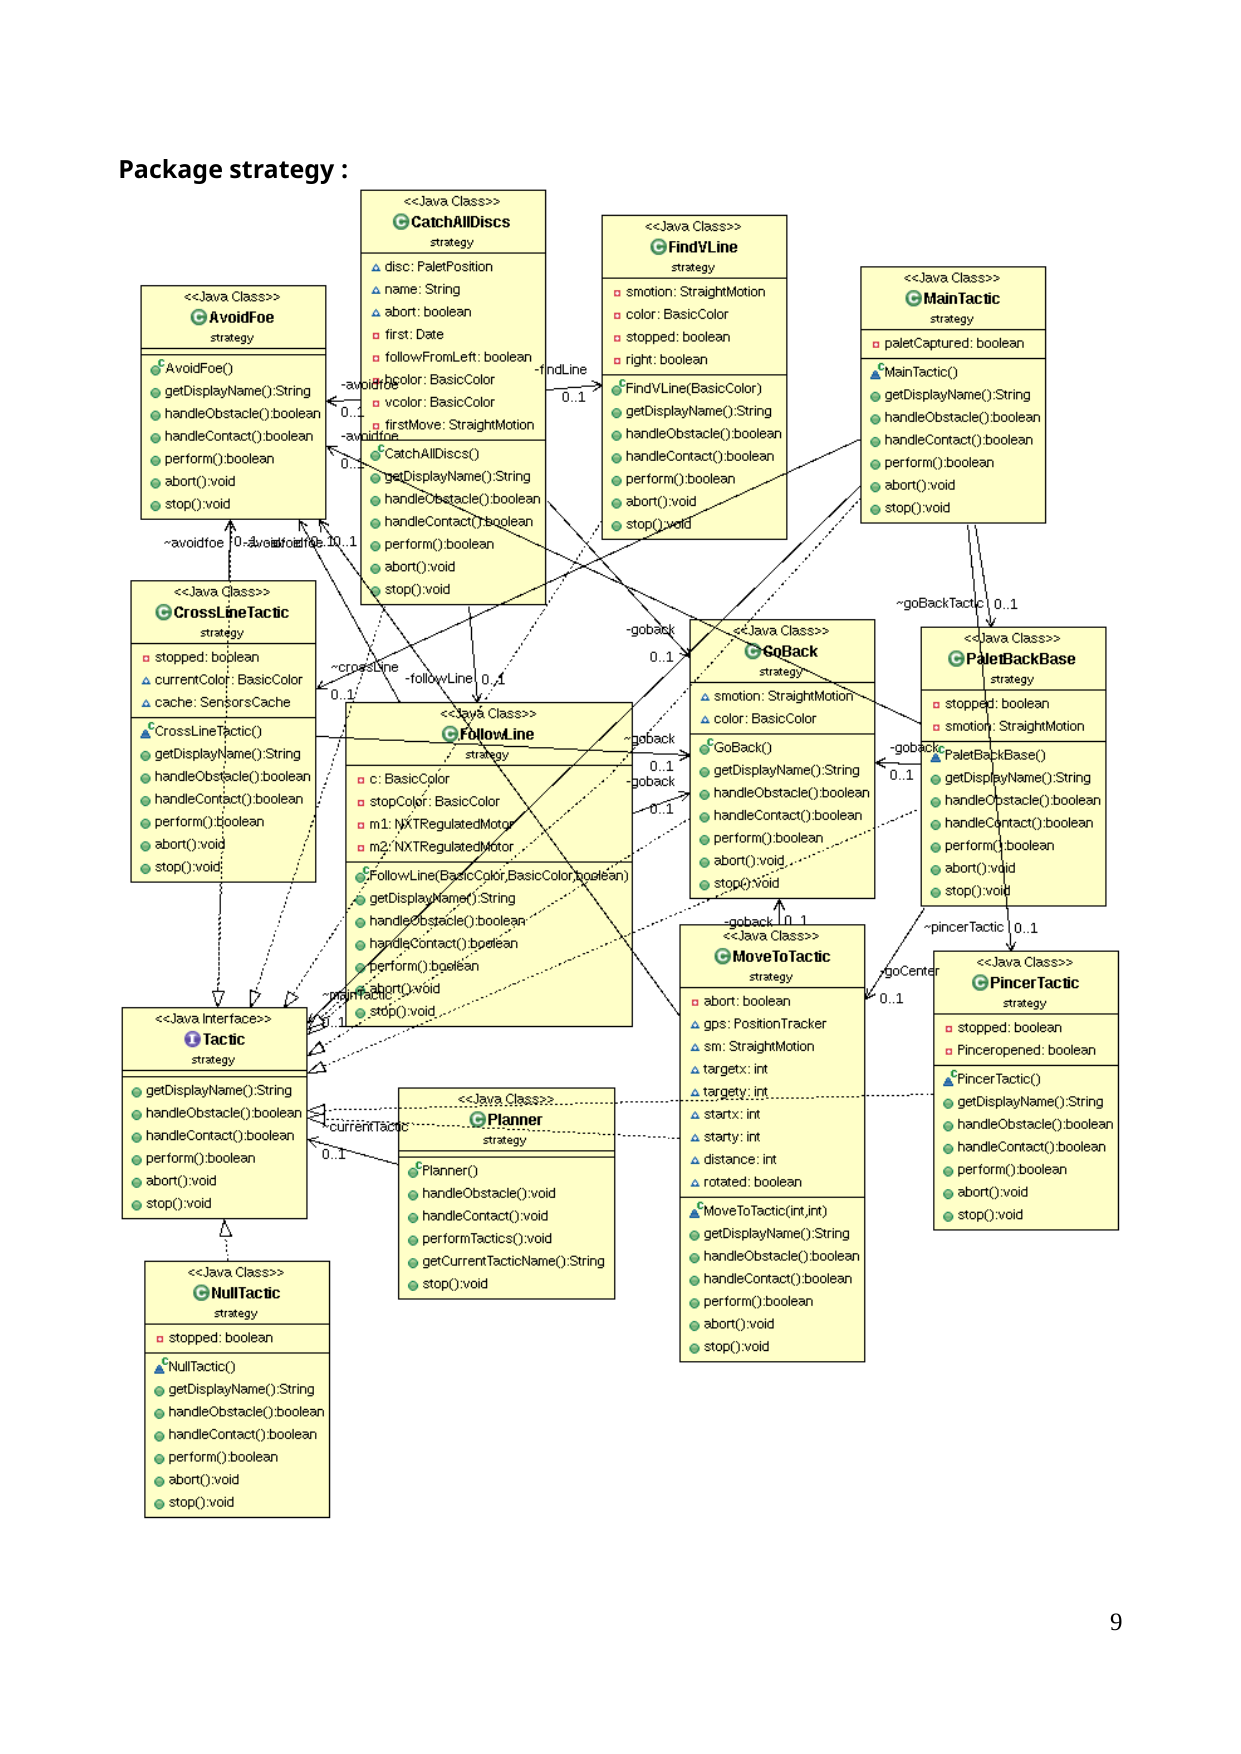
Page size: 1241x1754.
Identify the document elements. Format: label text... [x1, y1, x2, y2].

picture [118, 186, 1123, 1522]
text Package strategy : [118, 152, 1122, 186]
